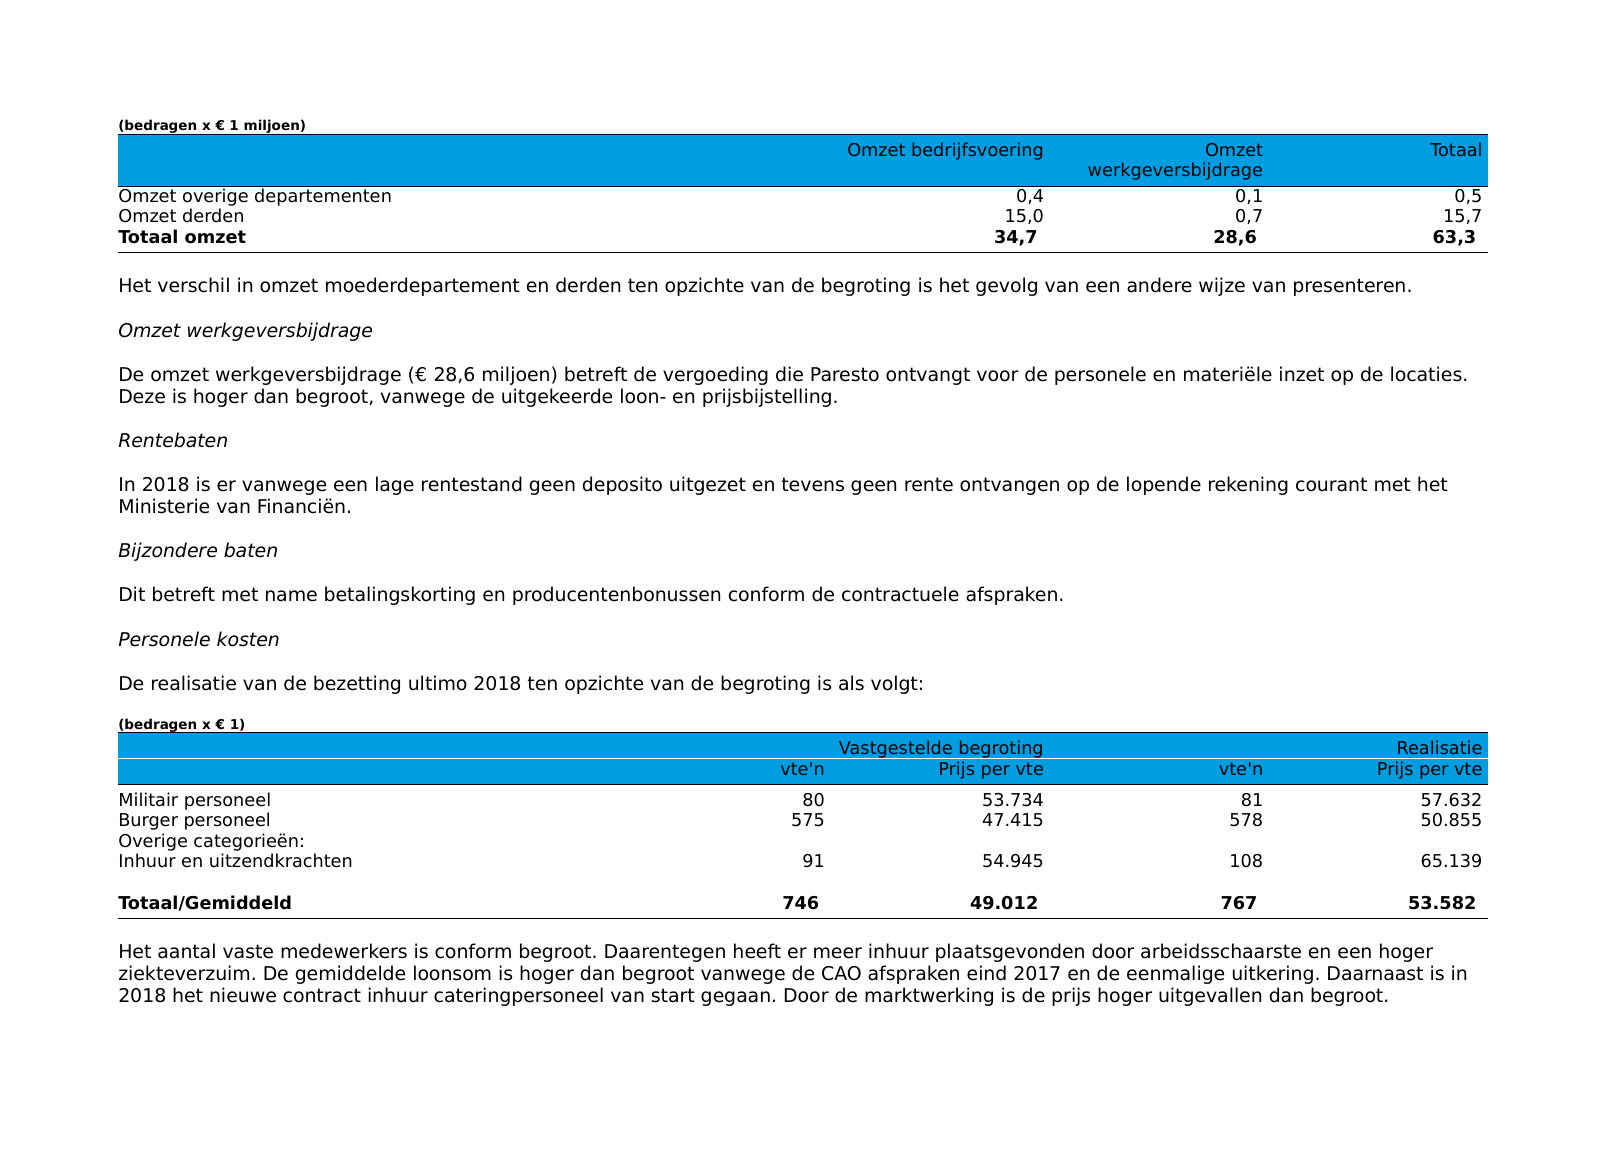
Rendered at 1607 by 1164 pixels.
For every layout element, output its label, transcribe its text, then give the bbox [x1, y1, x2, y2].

table_cell 80 [611, 785, 830, 810]
table_cell Totaal omzet [118, 227, 830, 252]
table_cell Overige categorieën: [118, 831, 611, 851]
table_cell 53.582 [1269, 893, 1488, 918]
table_cell Inhuur en uitzendkrachten [118, 851, 611, 872]
table_cell 63,3 [1269, 227, 1488, 252]
table_cell [1269, 831, 1488, 851]
table_cell [118, 872, 611, 893]
table_cell 0,1 [1050, 187, 1269, 206]
table_cell [830, 872, 1049, 893]
table_cell 578 [1050, 810, 1269, 831]
table_cell 57.632 [1269, 785, 1488, 810]
table_cell Burger personeel [118, 810, 611, 831]
table_cell 54.945 [830, 851, 1049, 872]
table_cell 108 [1050, 851, 1269, 872]
table_cell Prijs per vte [1269, 759, 1488, 784]
table_cell [1050, 831, 1269, 851]
table_cell [1050, 872, 1269, 893]
table_cell 28,6 [1050, 227, 1269, 252]
table_cell Militair personeel [118, 785, 611, 810]
table_cell 65.139 [1269, 851, 1488, 872]
text De realisatie van de bezetting ultimo 2018 ten opzichte van de begroting is als volgt: [118, 673, 1488, 694]
table_cell vte'n [611, 759, 830, 784]
table_cell 81 [1050, 785, 1269, 810]
table_cell 0,7 [1050, 206, 1269, 227]
subtitle Bijzondere baten [118, 540, 1488, 562]
table_cell Prijs per vte [830, 759, 1049, 784]
table_cell Omzet overige departementen [118, 187, 830, 206]
table_cell [1269, 872, 1488, 893]
text Het verschil in omzet moederdepartement en derden ten opzichte van de begroting is het gevolg van een andere wijze van presenteren. [118, 275, 1488, 297]
table_cell [118, 759, 611, 784]
table_cell Vastgestelde begroting [611, 733, 1049, 758]
table_cell Totaal [1269, 135, 1488, 186]
table_cell Totaal/Gemiddeld [118, 893, 611, 918]
table_header (bedragen x € 1 miljoen) [118, 118, 1488, 134]
table_cell [611, 831, 830, 851]
table_cell Realisatie [1050, 733, 1488, 758]
table_cell 34,7 [830, 227, 1050, 252]
table_header (bedragen x € 1) [118, 716, 1488, 732]
text Dit betreft met name betalingskorting en producentenbonussen conform de contractuele afspraken. [118, 584, 1488, 606]
table_cell [118, 135, 830, 186]
text De omzet werkgeversbijdrage (€ 28,6 miljoen) betreft de vergoeding die Paresto ontvangt voor de personele en materiële inzet op de locaties. Deze is hoger dan begroot, vanwege de uitgekeerde loon- en prijsbijstelling. [118, 364, 1488, 408]
subtitle Omzet werkgeversbijdrage [118, 319, 1488, 341]
table_cell Omzet werkgeversbijdrage [1050, 135, 1269, 186]
text Het aantal vaste medewerkers is conform begroot. Daarentegen heeft er meer inhuur plaatsgevonden door arbeidsschaarste en een hoger ziekteverzuim. De gemiddelde loonsom is hoger dan begroot vanwege de CAO afspraken eind 2017 en de eenmalige uitkering. Daarnaast is in 2018 het nieuwe contract inhuur cateringpersoneel van start gegaan. Door de marktwerking is de prijs hoger uitgevallen dan begroot. [118, 941, 1488, 1007]
table_cell [830, 831, 1049, 851]
text In 2018 is er vanwege een lage rentestand geen deposito uitgezet en tevens geen rente ontvangen op de lopende rekening courant met het Ministerie van Financiën. [118, 474, 1488, 518]
table_cell Omzet bedrijfsvoering [830, 135, 1050, 186]
table_cell 15,0 [830, 206, 1050, 227]
table_cell 0,4 [830, 187, 1050, 206]
table_cell 53.734 [830, 785, 1049, 810]
table_cell 47.415 [830, 810, 1049, 831]
subtitle Rentebaten [118, 430, 1488, 452]
table_cell 0,5 [1269, 187, 1488, 206]
table_cell vte'n [1050, 759, 1269, 784]
table_cell Omzet derden [118, 206, 830, 227]
table_cell 50.855 [1269, 810, 1488, 831]
table_cell 49.012 [830, 893, 1049, 918]
table_cell 767 [1050, 893, 1269, 918]
table_cell [611, 872, 830, 893]
table_cell 746 [611, 893, 830, 918]
table_cell [118, 733, 611, 758]
table_cell 15,7 [1269, 206, 1488, 227]
table_cell 91 [611, 851, 830, 872]
table_cell 575 [611, 810, 830, 831]
subtitle Personele kosten [118, 628, 1488, 650]
